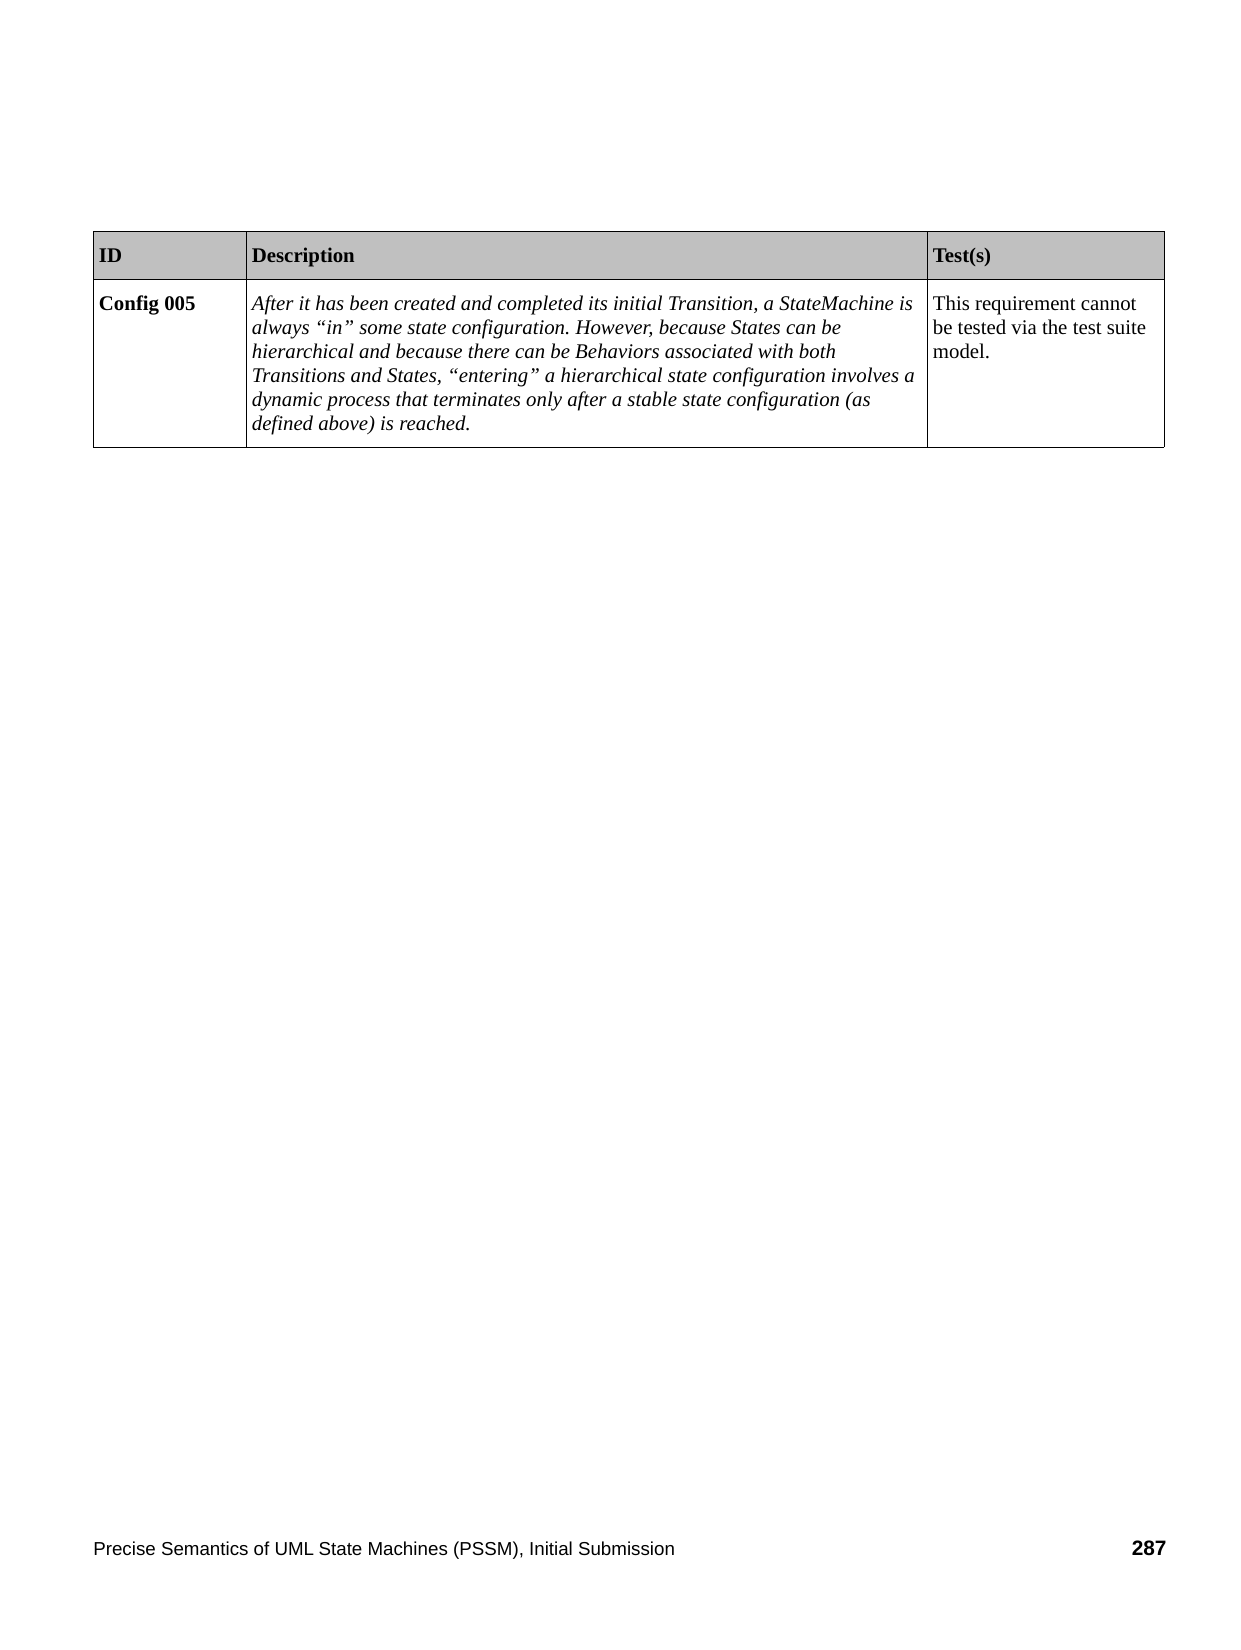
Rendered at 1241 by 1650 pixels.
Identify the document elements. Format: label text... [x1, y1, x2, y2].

table_cell After it has been created and completed its initial Transition, a StateMachine is always “in” some state configuration. However, because States can be hierarchical and because there can be Behaviors associated with both Transitions and States, “entering” a hierarchical state configuration involves a dynamic process that terminates only after a stable state configuration (as defined above) is reached. [247, 280, 927, 447]
table_cell This requirement cannot be tested via the test suite model. [928, 280, 1164, 447]
table_cell Config 005 [94, 280, 246, 447]
table_header Test(s) [928, 232, 1164, 279]
table_header Description [247, 232, 927, 279]
table_header ID [94, 232, 246, 279]
